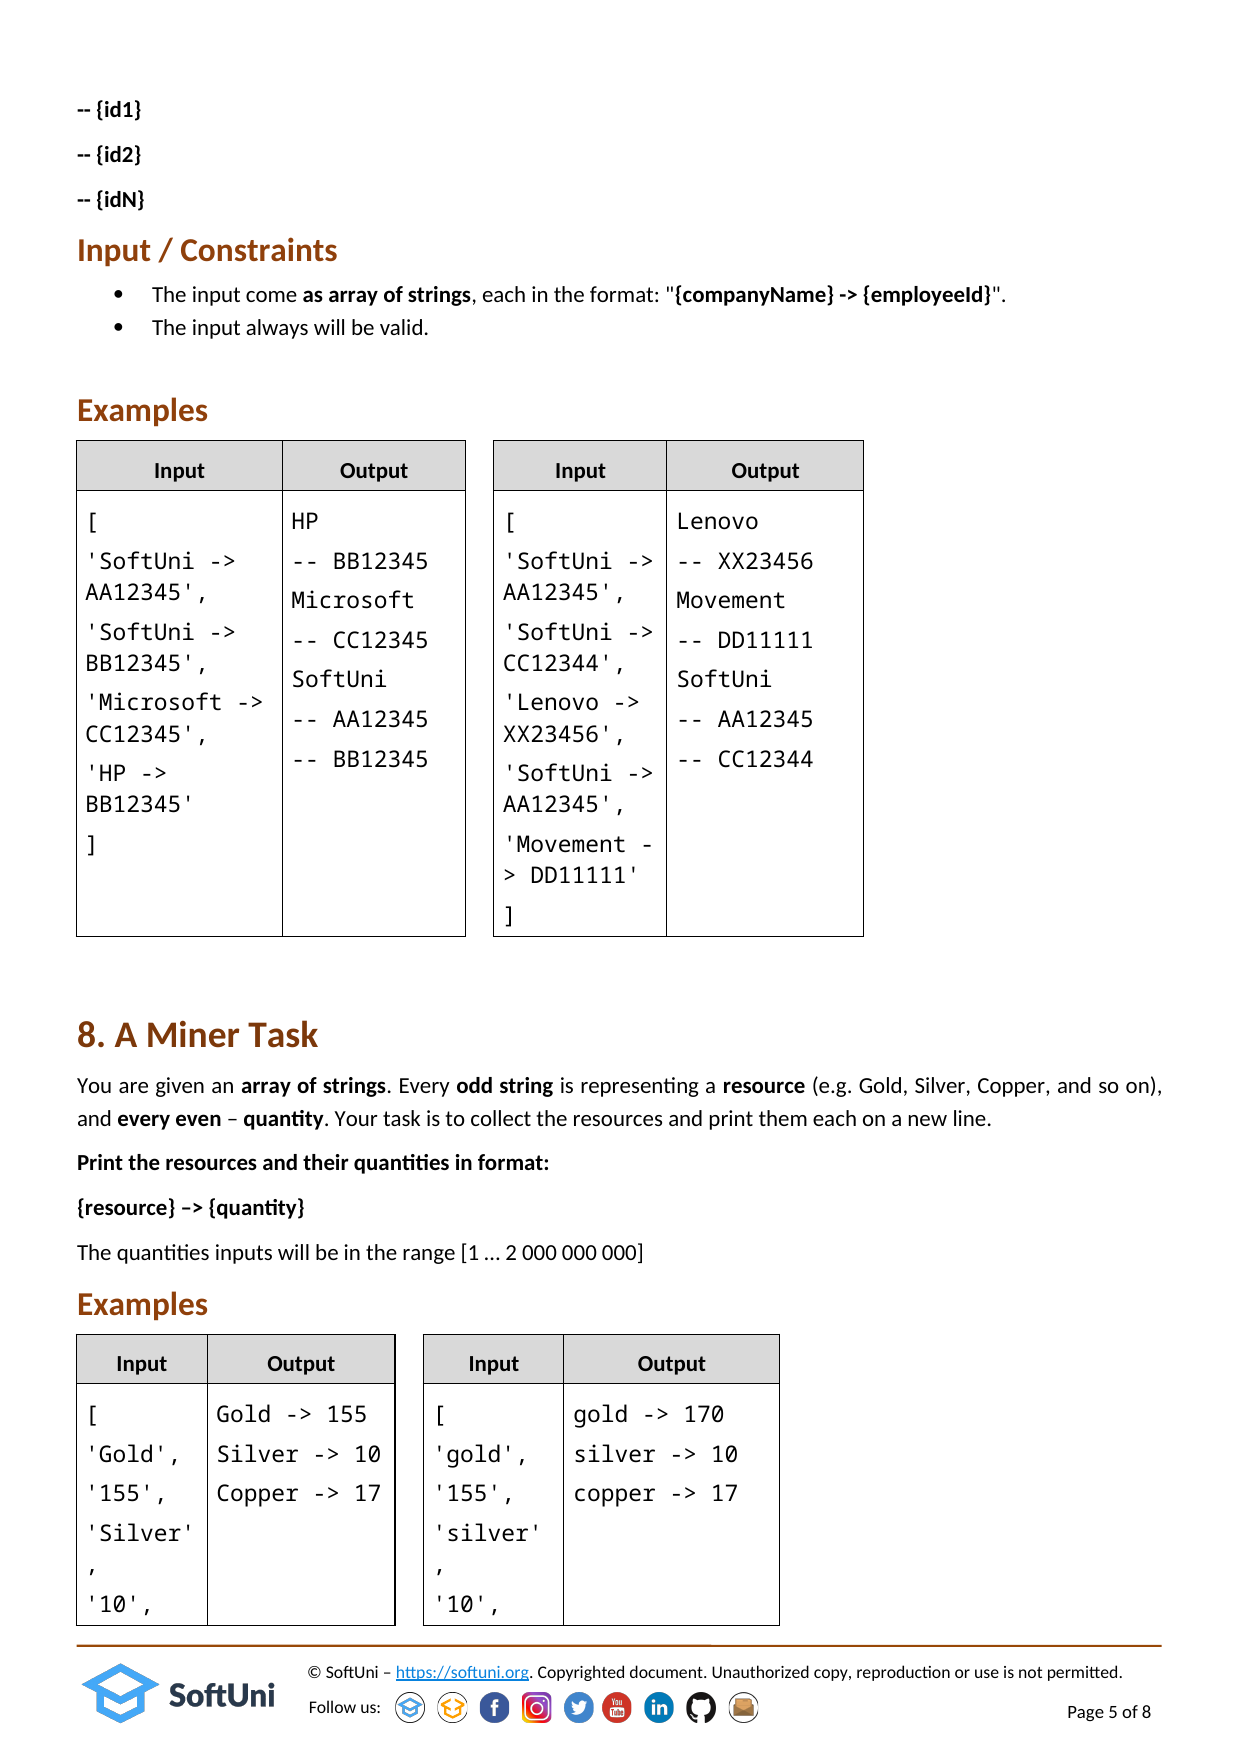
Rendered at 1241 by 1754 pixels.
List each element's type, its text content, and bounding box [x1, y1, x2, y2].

picture [686, 1692, 716, 1723]
table_header Input [424, 1335, 563, 1383]
picture [658, 1705, 667, 1714]
table_header Input [77, 1335, 207, 1383]
picture [644, 1692, 653, 1701]
table_cell [ 'Gold', '155', 'Silver', '10', [77, 1384, 207, 1625]
table_cell Gold -> 155 Silver -> 10 Copper -> 17 [208, 1384, 394, 1625]
subtitle Input / Constraints [77, 229, 1163, 270]
table_header Output [208, 1335, 394, 1383]
table_cell [ 'gold', '155', 'silver', '10', [424, 1384, 563, 1625]
table_cell Lenovo -- XX23456 Movement -- DD11111 SoftUni -- AA12345 -- CC12344 [667, 491, 863, 936]
text You are given an array of strings. Every odd string is representing a resource (e.g. Gold, Silver, Copper, and so on), and every even – quantity. Your task is to collect the resources and print them each on a new line. [77, 1072, 1163, 1132]
picture [395, 1692, 425, 1723]
picture [564, 1692, 594, 1723]
picture [437, 1692, 468, 1723]
text The quantities inputs will be in the range [1 … 2 000 000 000] [77, 1238, 1163, 1266]
picture [728, 1692, 759, 1723]
list The input come as array of strings, each in the format: "{companyName} -> {employeeId}". [114, 280, 1163, 308]
table_header [466, 440, 493, 490]
picture [602, 1692, 632, 1723]
subtitle Examples [77, 389, 1163, 430]
list The input always will be valid. [114, 313, 1163, 341]
text {resource} –> {quantity} [77, 1193, 1163, 1221]
table_cell HP -- BB12345 Microsoft -- CC12345 SoftUni -- AA12345 -- BB12345 [283, 491, 465, 936]
picture [522, 1692, 552, 1723]
text -- {idN} [77, 185, 1163, 213]
picture [479, 1692, 510, 1723]
table_cell [ 'SoftUni -> AA12345', 'SoftUni -> CC12344', 'Lenovo -> XX23456', 'SoftUni -> AA12345', 'Movement -> DD11111' ] [494, 491, 666, 936]
text Print the resources and their quantities in format: [77, 1148, 1163, 1176]
table_cell [396, 1383, 423, 1625]
table_header [396, 1334, 423, 1383]
table_header Output [564, 1335, 779, 1383]
picture [665, 1714, 674, 1723]
text -- {id2} [77, 140, 1163, 168]
picture [644, 1714, 653, 1723]
table_header Input [494, 441, 666, 490]
picture [75, 1658, 281, 1729]
table_cell gold -> 170 silver -> 10 copper -> 17 [564, 1384, 779, 1625]
table_cell [ 'SoftUni -> AA12345', 'SoftUni -> BB12345', 'Microsoft -> CC12345', 'HP -> BB12345' ] [77, 491, 282, 936]
table_cell [466, 490, 493, 936]
subtitle A Miner Task [77, 1011, 1163, 1056]
table_header Output [667, 441, 863, 490]
subtitle Examples [77, 1282, 1163, 1323]
text -- {id1} [77, 95, 1163, 123]
table_header Input [77, 441, 282, 490]
picture [665, 1692, 674, 1701]
table_header Output [283, 441, 465, 490]
